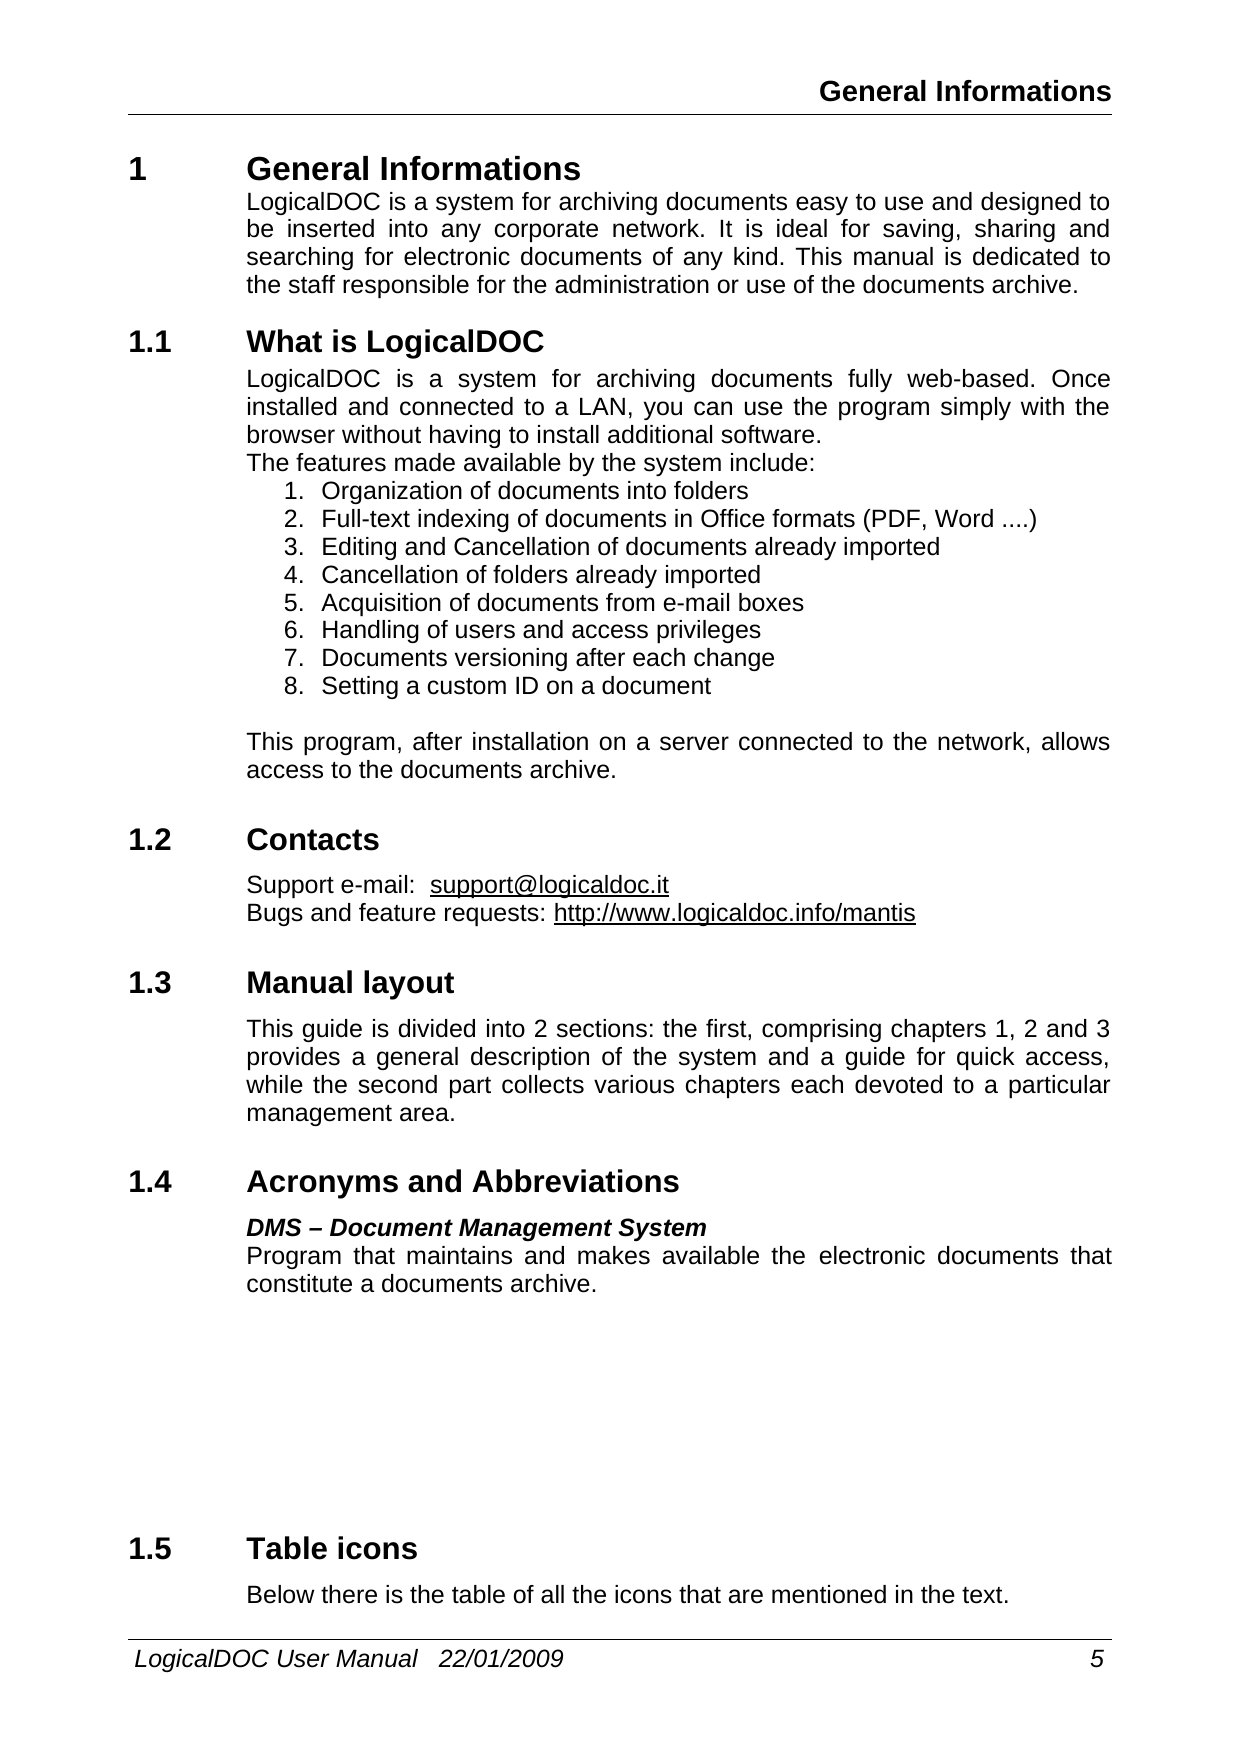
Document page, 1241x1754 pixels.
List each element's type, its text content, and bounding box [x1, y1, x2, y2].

list Cancellation of folders already imported [284, 561, 1112, 588]
text The features made available by the system include: [246, 449, 1112, 477]
subtitle What is LogicalDOC [128, 324, 1112, 359]
text Support e-mail: support@logicaldoc.it [246, 871, 1112, 899]
text This program, after installation on a server connected to the network, allows access to the documents archive. [246, 728, 1112, 784]
text LogicalDOC is a system for archiving documents easy to use and designed to be inserted into any corporate network. It is ideal for saving, sharing and searching for electronic documents of any kind. This manual is dedicated to the staff responsible for the administration or use of the documents archive. [246, 187, 1112, 299]
list Setting a custom ID on a document [284, 672, 1112, 700]
list Organization of documents into folders [284, 477, 1112, 505]
subtitle Contacts [128, 822, 1112, 857]
list Editing and Cancellation of documents already imported [284, 533, 1112, 561]
text Below there is the table of all the icons that are mentioned in the text. [246, 1581, 1112, 1608]
text Bugs and feature requests: http://www.logicaldoc.info/mantis [246, 899, 1112, 927]
subtitle General Informations [128, 150, 1112, 187]
text LogicalDOC is a system for archiving documents fully web-based. Once installed and connected to a LAN, you can use the program simply with the browser without having to install additional software. [246, 365, 1112, 449]
list Acquisition of documents from e-mail boxes [284, 588, 1112, 616]
subtitle Table icons [128, 1531, 1112, 1566]
list Documents versioning after each change [284, 644, 1112, 672]
subtitle Acronyms and Abbreviations [128, 1164, 1112, 1199]
text This guide is divided into 2 sections: the first, comprising chapters 1, 2 and 3 provides a general description of the system and a guide for quick access, while the second part collects various chapters each devoted to a particular management area. [246, 1015, 1112, 1126]
text Program that maintains and makes available the electronic documents that constitute a documents archive. [246, 1242, 1112, 1298]
list Full-text indexing of documents in Office formats (PDF, Word ....) [284, 505, 1112, 533]
list Handling of users and access privileges [284, 616, 1112, 644]
subtitle Manual layout [128, 965, 1112, 1000]
text DMS – Document Management System [246, 1214, 1112, 1242]
